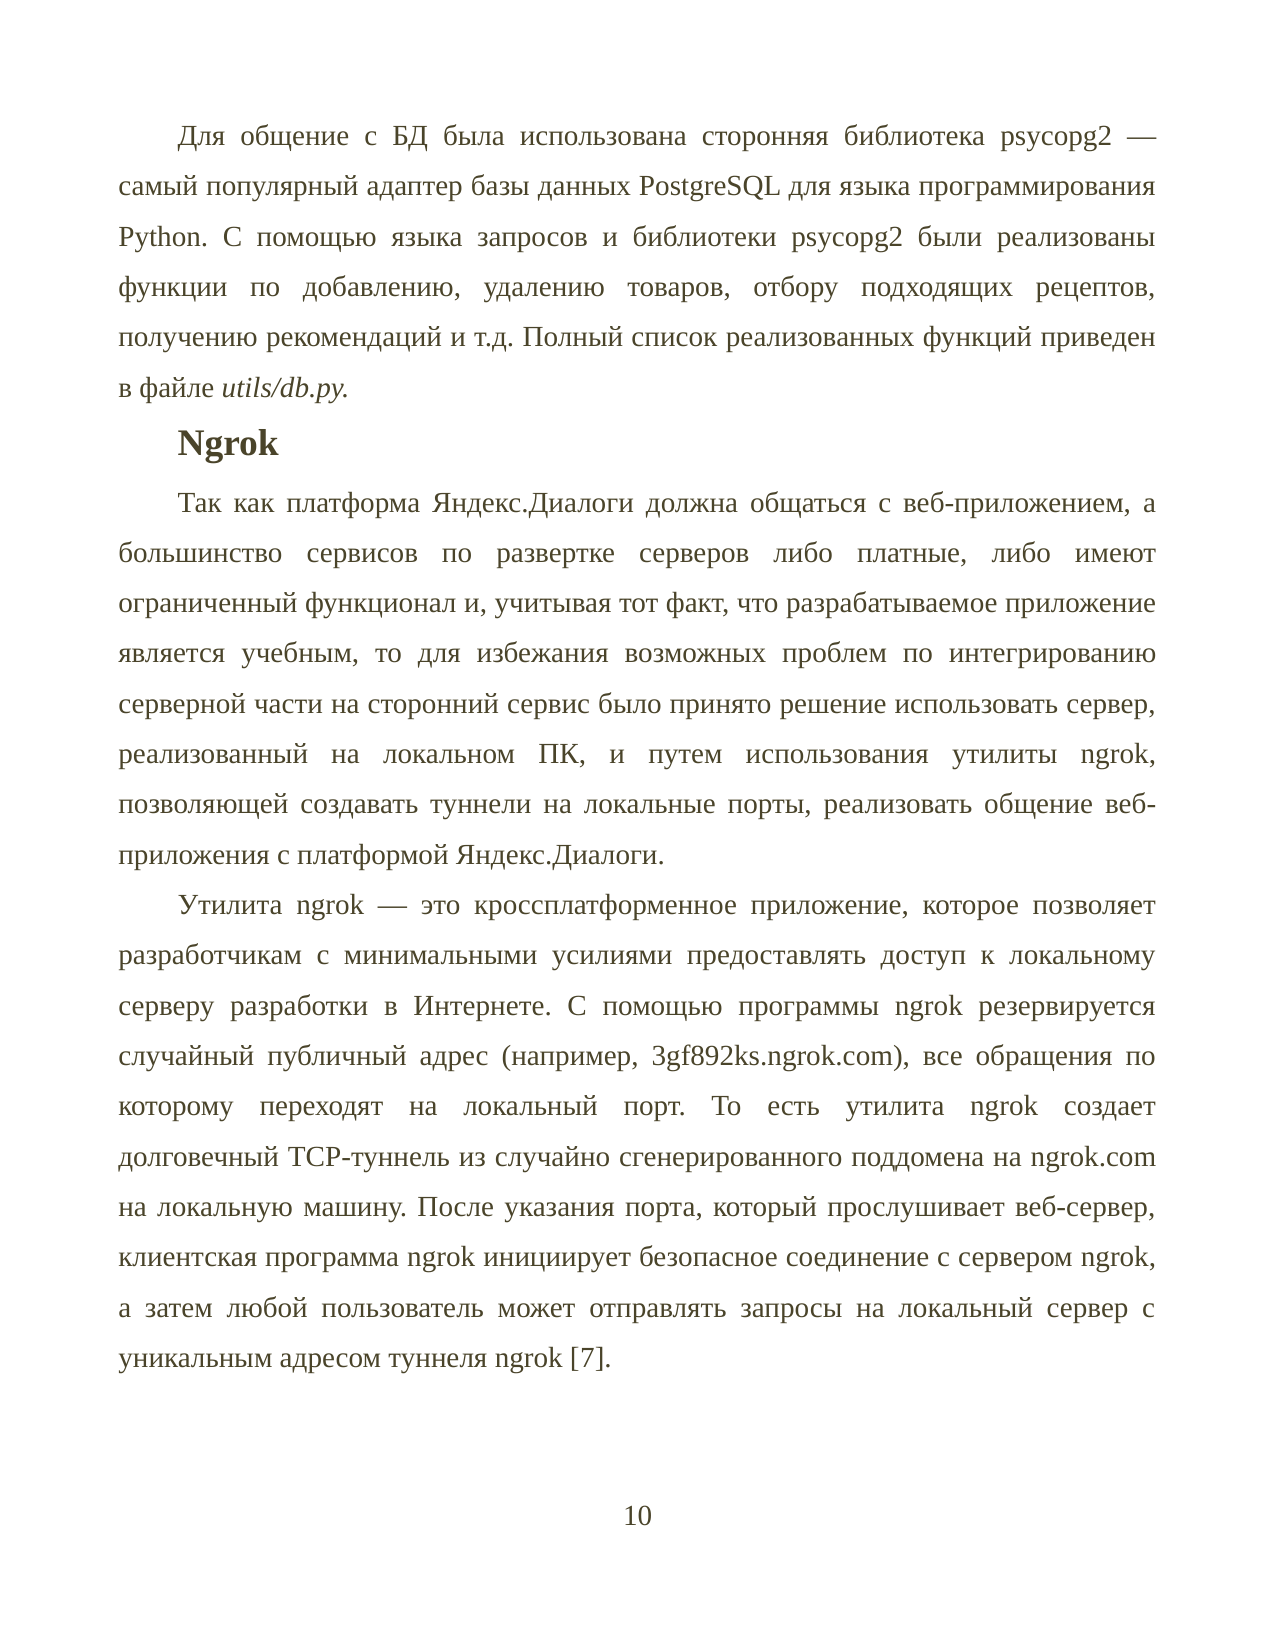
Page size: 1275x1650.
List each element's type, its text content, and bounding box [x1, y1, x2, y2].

text Так как платформа Яндекс.Диалоги должна общаться с веб-приложением, а большинство сервисов по развертке серверов либо платные, либо имеют ограниченный функционал и, учитывая тот факт, что разрабатываемое приложение является учебным, то для избежания возможных проблем по интегрированию серверной части на сторонний сервис было принято решение использовать сервер, реализованный на локальном ПК, и путем использования утилиты ngrok, позволяющей создавать туннели на локальные порты, реализовать общение веб-приложения с платформой Яндекс.Диалоги. [118, 485, 1157, 870]
text Для общение с БД была использована сторонняя библиотека psycopg2 — самый популярный адаптер базы данных PostgreSQL для языка программирования Python. С помощью языка запросов и библиотеки psycopg2 были реализованы функции по добавлению, удалению товаров, отбору подходящих рецептов, получению рекомендаций и т.д. Полный список реализованных функций приведен в файле utils/db.py. [118, 118, 1157, 403]
text Утилита ngrok — это кроссплатформенное приложение, которое позволяет разработчикам с минимальными усилиями предоставлять доступ к локальному серверу разработки в Интернете. С помощью программы ngrok резервируется случайный публичный адрес (например, 3gf892ks.ngrok.com), все обращения по которому переходят на локальный порт. То есть утилита ngrok создает долговечный TCP-туннель из случайно сгенерированного поддомена на ngrok.com на локальную машину. После указания порта, который прослушивает веб-сервер, клиентская программа ngrok инициирует безопасное соединение с сервером ngrok, а затем любой пользователь может отправлять запросы на локальный сервер с уникальным адресом туннеля ngrok [7]. [118, 887, 1157, 1373]
subtitle Ngrok [118, 420, 1157, 463]
